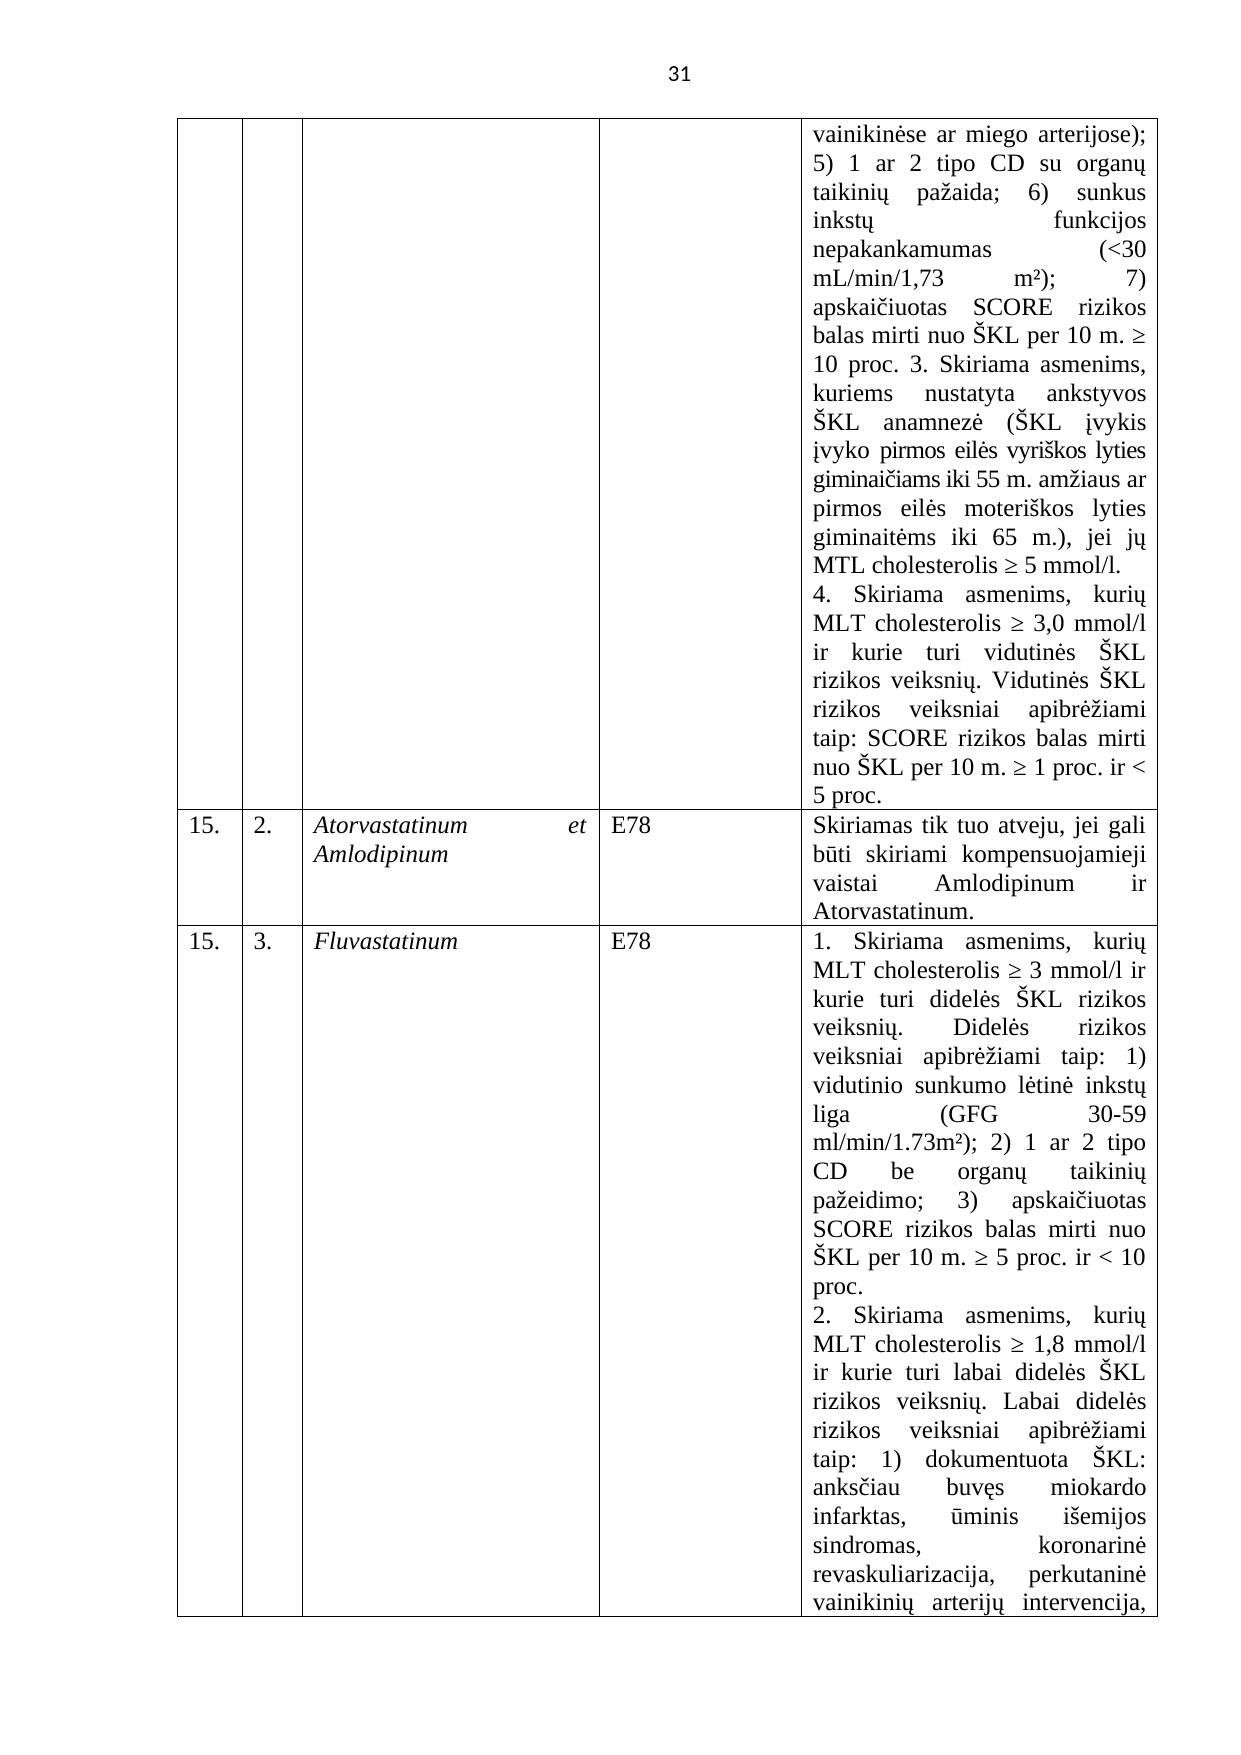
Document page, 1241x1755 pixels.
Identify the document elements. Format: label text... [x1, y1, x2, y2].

table_cell 3. [243, 926, 302, 1616]
table_cell [243, 119, 302, 809]
table_cell vainikinėse ar miego arterijose); 5) 1 ar 2 tipo CD su organų taikinių pažaida; 6) sunkus inkstų funkcijos nepakankamumas (<30 mL/min/1,73 m²); 7) apskaičiuotas SCORE rizikos balas mirti nuo ŠKL per 10 m. ≥ 10 proc. 3. Skiriama asmenims, kuriems nustatyta ankstyvos ŠKL anamnezė (ŠKL įvykis įvyko pirmos eilės vyriškos lyties giminaičiams iki 55 m. amžiaus ar pirmos eilės moteriškos lyties giminaitėms iki 65 m.), jei jų MTL cholesterolis ≥ 5 mmol/l. 4. Skiriama asmenims, kurių MLT cholesterolis ≥ 3,0 mmol/l ir kurie turi vidutinės ŠKL rizikos veiksnių. Vidutinės ŠKL rizikos veiksniai apibrėžiami taip: SCORE rizikos balas mirti nuo ŠKL per 10 m. ≥ 1 proc. ir < 5 proc. [802, 119, 1157, 809]
table_cell [600, 119, 801, 809]
table_cell [303, 119, 599, 809]
table_cell 15. [178, 810, 242, 925]
table_cell 1. Skiriama asmenims, kurių MLT cholesterolis ≥ 3 mmol/l ir kurie turi didelės ŠKL rizikos veiksnių. Didelės rizikos veiksniai apibrėžiami taip: 1) vidutinio sunkumo lėtinė inkstų liga (GFG 30-59 ml/min/1.73m²); 2) 1 ar 2 tipo CD be organų taikinių pažeidimo; 3) apskaičiuotas SCORE rizikos balas mirti nuo ŠKL per 10 m. ≥ 5 proc. ir < 10 proc. 2. Skiriama asmenims, kurių MLT cholesterolis ≥ 1,8 mmol/l ir kurie turi labai didelės ŠKL rizikos veiksnių. Labai didelės rizikos veiksniai apibrėžiami taip: 1) dokumentuota ŠKL: anksčiau buvęs miokardo infarktas, ūminis išemijos sindromas, koronarinė revaskuliarizacija, perkutaninė vainikinių arterijų intervencija, [802, 926, 1157, 1616]
table_cell [178, 119, 242, 809]
table_cell 15. [178, 926, 242, 1616]
table_cell Fluvastatinum [303, 926, 599, 1616]
table_cell 2. [243, 810, 302, 925]
table_cell Atorvastatinum et Amlodipinum [303, 810, 599, 925]
table_cell E78 [600, 926, 801, 1616]
table_cell Skiriamas tik tuo atveju, jei gali būti skiriami kompensuojamieji vaistai Amlodipinum ir Atorvastatinum. [802, 810, 1157, 925]
table_cell E78 [600, 810, 801, 925]
